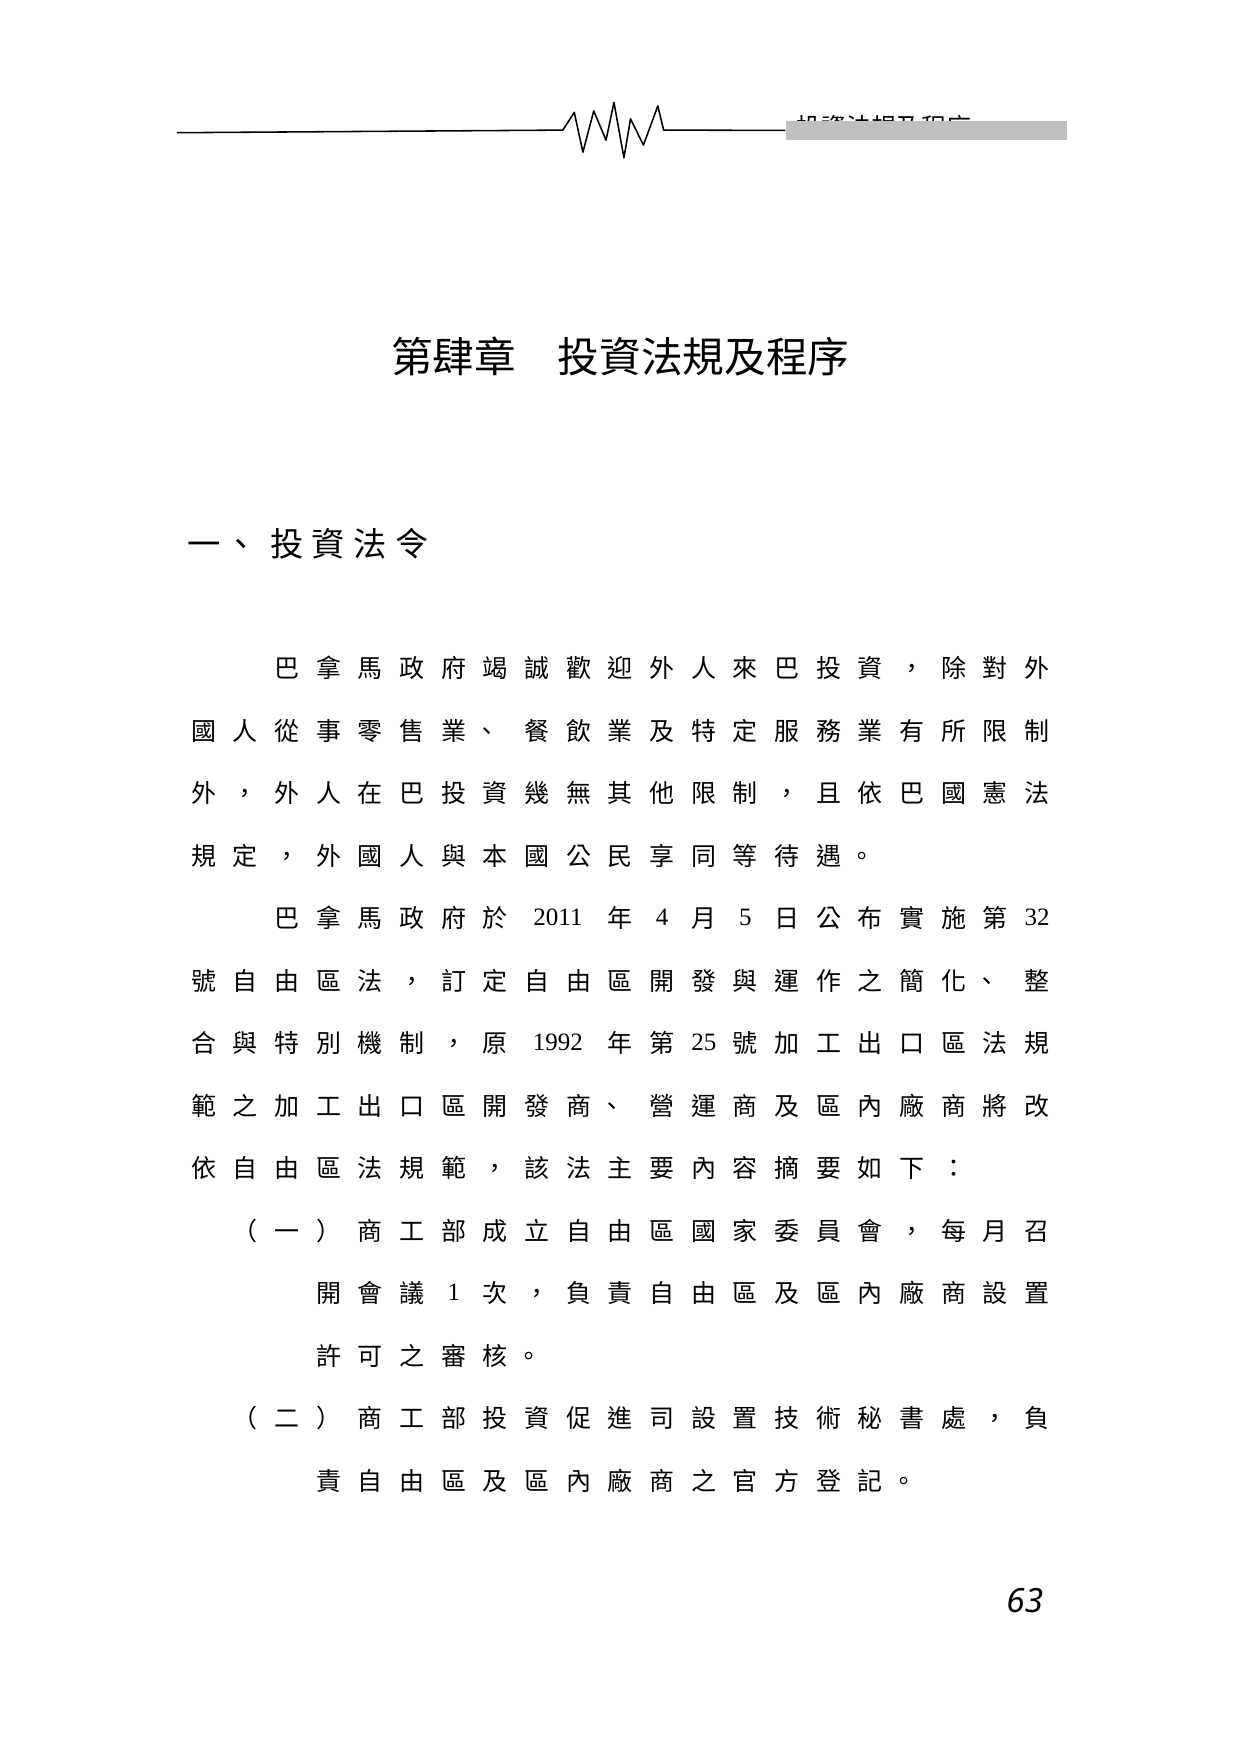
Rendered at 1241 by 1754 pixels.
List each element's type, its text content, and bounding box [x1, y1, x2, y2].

text 一、投資法令 [183, 500, 1058, 563]
text 巴拿馬政府於2011年4月5日公布實施第32號自由區法，訂定自由區開發與運作之簡化、整合與特別機制，原1992年第25號加工出口區法規範之加工出口區開發商、營運商及區內廠商將改依自由區法規範，該法主要內容摘要如下： [183, 875, 1058, 1188]
text 第肆章 投資法規及程序 [183, 313, 1058, 375]
text 巴拿馬政府竭誠歡迎外人來巴投資，除對外國人從事零售業、餐飲業及特定服務業有所限制外，外人在巴投資幾無其他限制，且依巴國憲法規定，外國人與本國公民享同等待遇。 [183, 625, 1058, 875]
text （二）商工部投資促進司設置技術秘書處，負責自由區及區內廠商之官方登記。 [207, 1375, 1058, 1500]
text （一）商工部成立自由區國家委員會，每月召開會議1次，負責自由區及區內廠商設置許可之審核。 [207, 1188, 1058, 1375]
